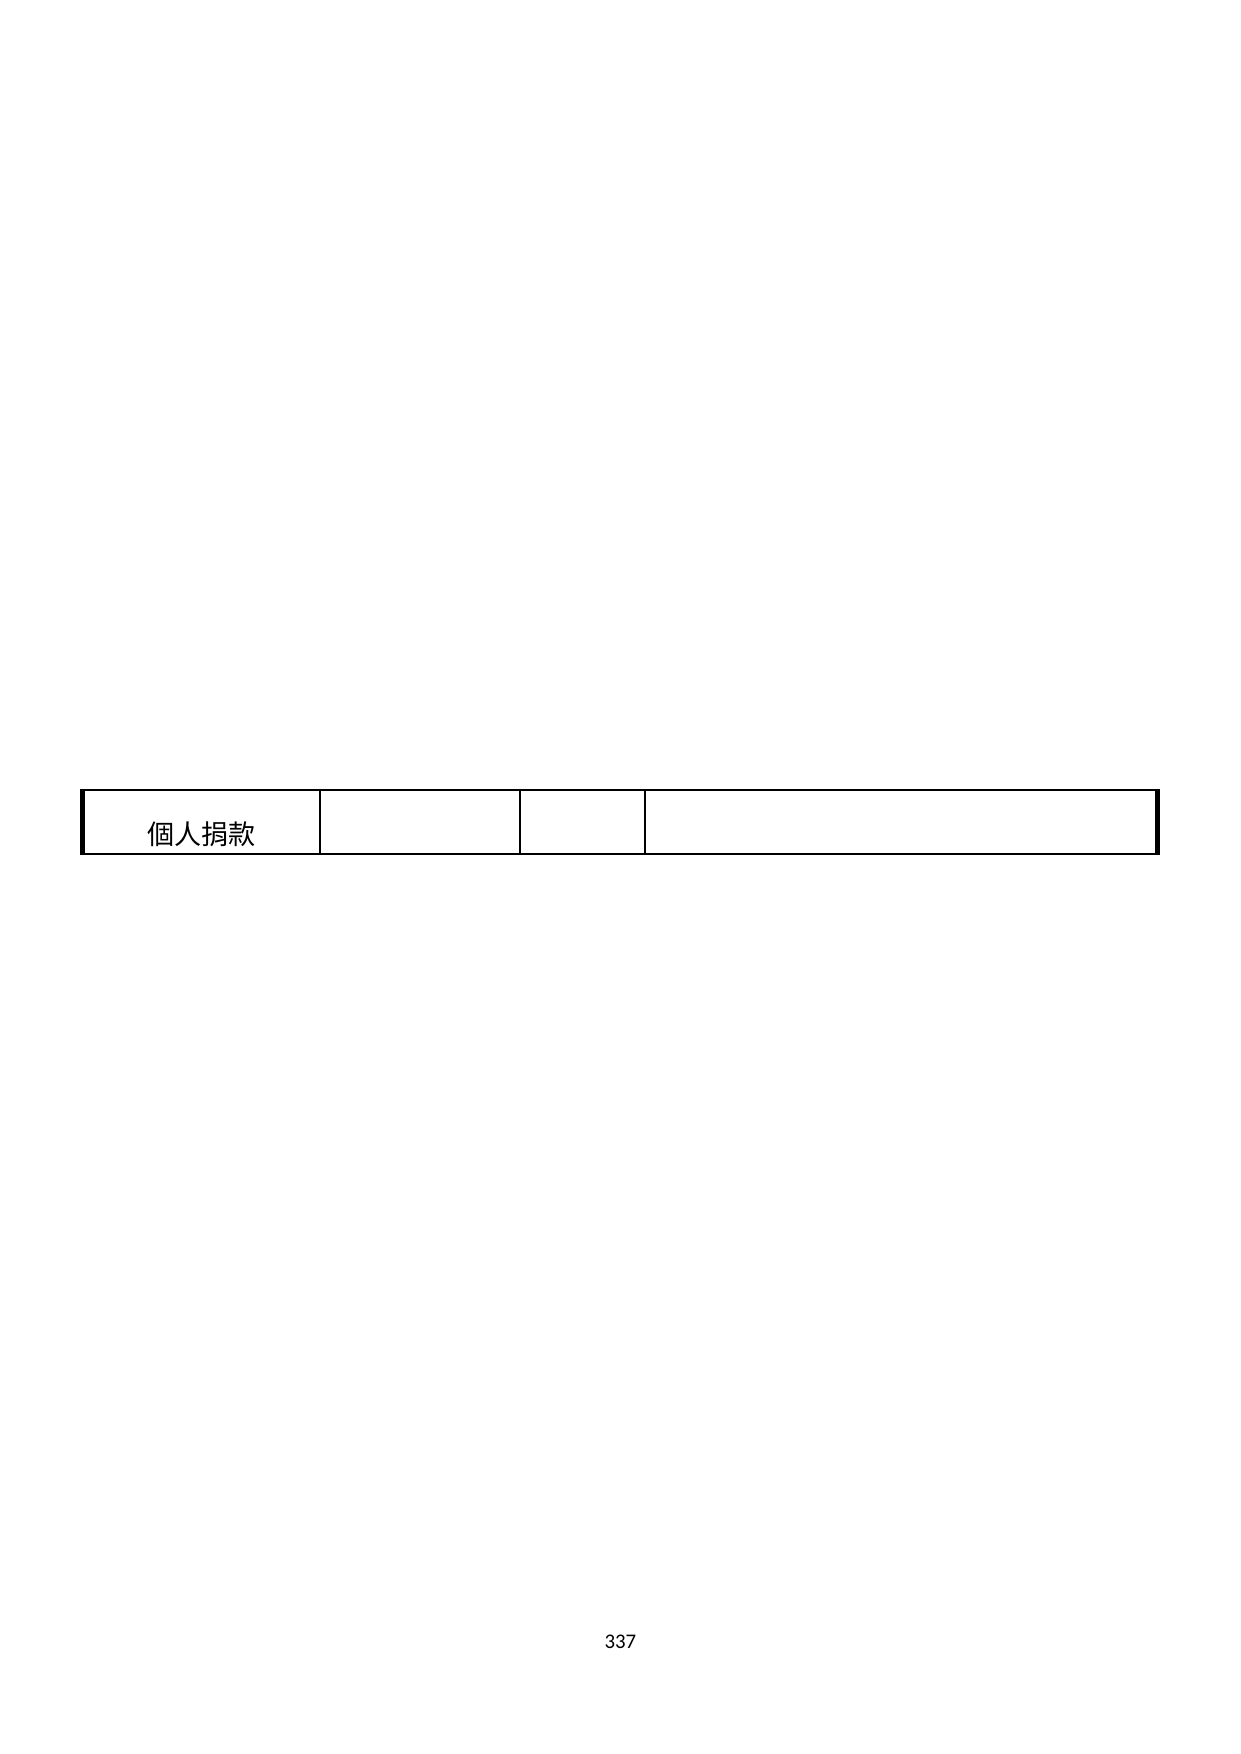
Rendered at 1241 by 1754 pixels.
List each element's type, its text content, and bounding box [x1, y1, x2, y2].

table_cell [521, 791, 644, 853]
table_cell 個人捐款 [85, 791, 319, 853]
table_cell [321, 791, 519, 853]
table_cell [646, 791, 1155, 853]
